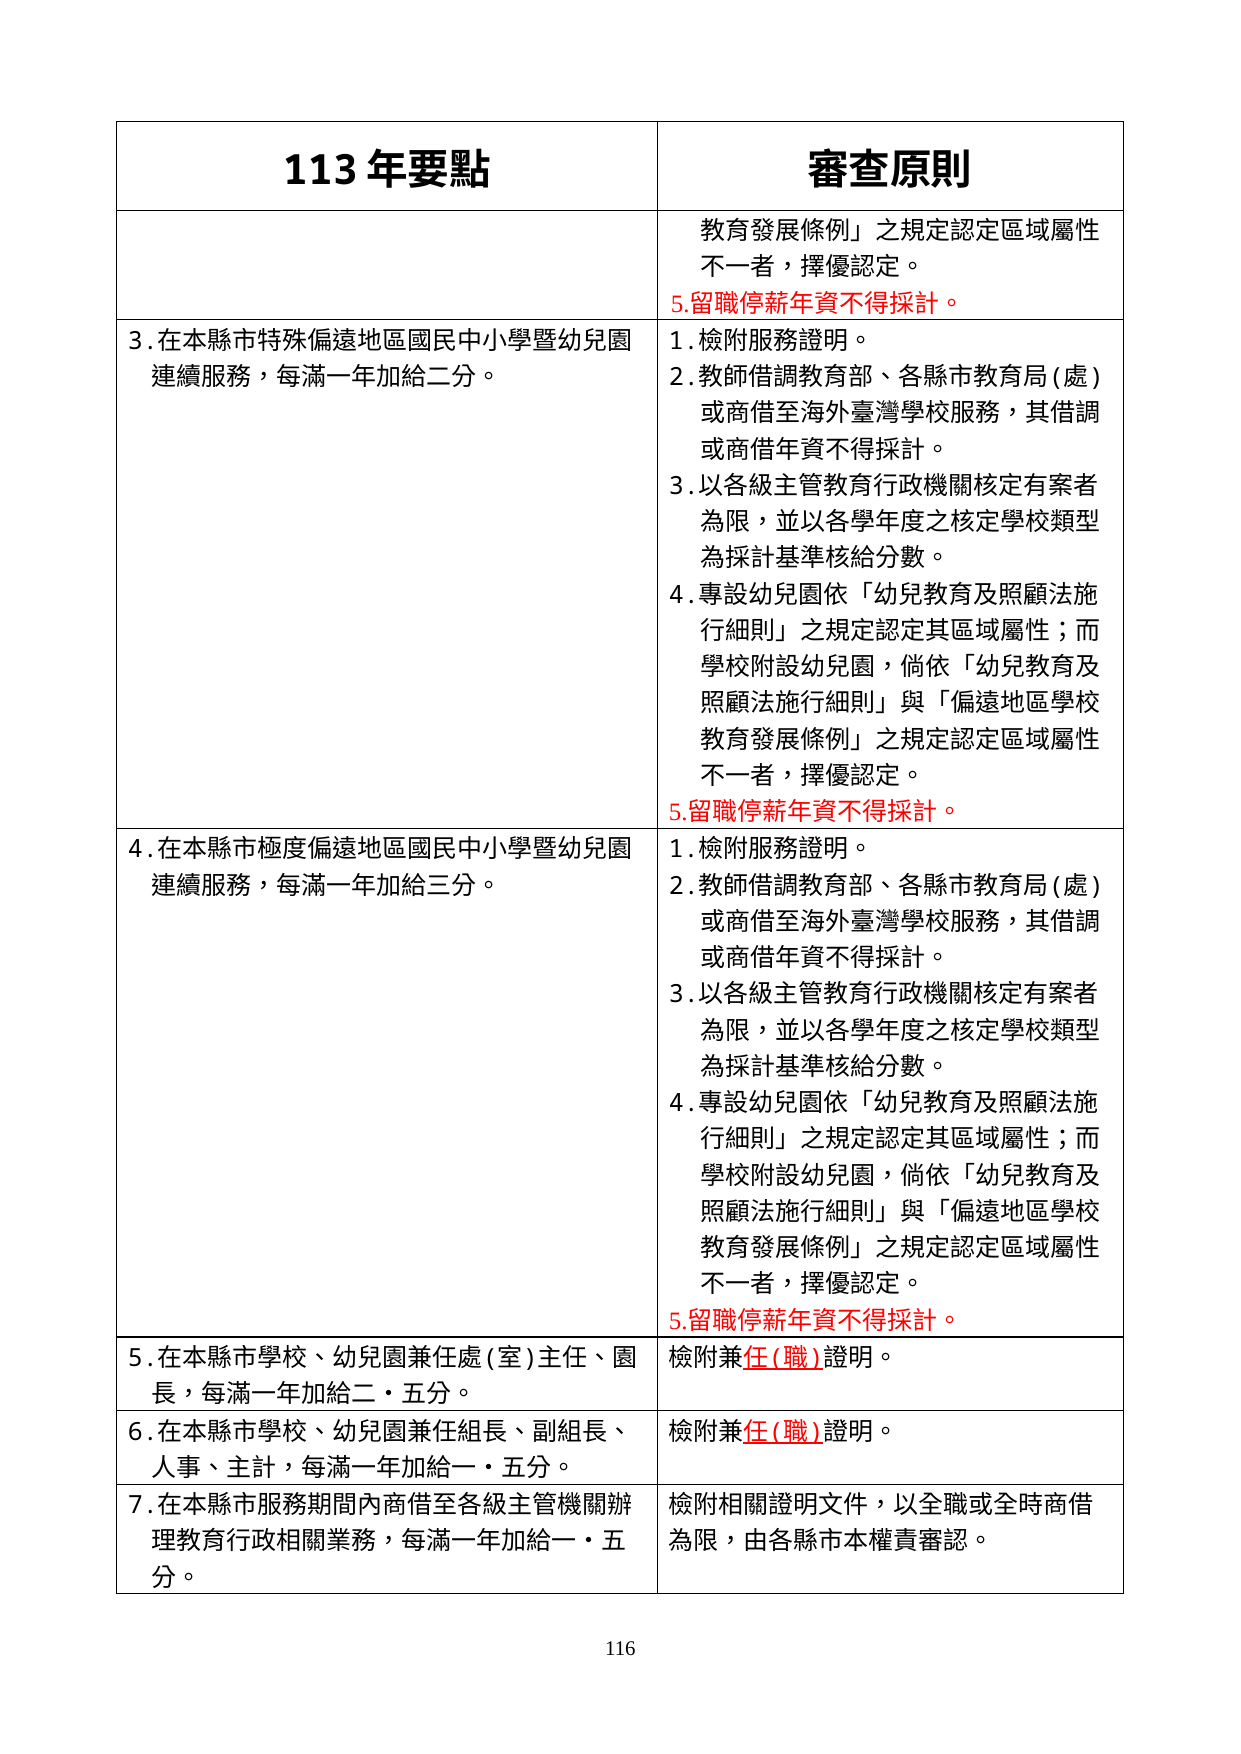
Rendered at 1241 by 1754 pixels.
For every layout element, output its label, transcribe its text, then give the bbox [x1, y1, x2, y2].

table_cell 檢附兼任(職)證明。 [658, 1411, 1123, 1483]
table_cell 5.在本縣市學校、幼兒園兼任處(室)主任、園長，每滿一年加給二‧五分。 [117, 1338, 657, 1410]
table_header 113年要點 [117, 122, 657, 209]
table_cell 檢附相關證明文件，以全職或全時商借為限，由各縣市本權責審認。 [658, 1485, 1123, 1593]
table_cell 7.在本縣市服務期間內商借至各級主管機關辦理教育行政相關業務，每滿一年加給一‧五分。 [117, 1485, 657, 1593]
table_header 審查原則 [658, 122, 1123, 209]
table_cell [117, 211, 657, 319]
table_cell 1.檢附服務證明。 2.教師借調教育部、各縣市教育局(處)或商借至海外臺灣學校服務，其借調或商借年資不得採計。 3.以各級主管教育行政機關核定有案者為限，並以各學年度之核定學校類型為採計基準核給分數。 4.專設幼兒園依「幼兒教育及照顧法施行細則」之規定認定其區域屬性；而學校附設幼兒園，倘依「幼兒教育及照顧法施行細則」與「偏遠地區學校教育發展條例」之規定認定區域屬性不一者，擇優認定。 5.留職停薪年資不得採計。 [658, 829, 1123, 1336]
table_cell 3.在本縣市特殊偏遠地區國民中小學暨幼兒園連續服務，每滿一年加給二分。 [117, 320, 657, 828]
table_cell 教育發展條例」之規定認定區域屬性不一者，擇優認定。 5.留職停薪年資不得採計。 [658, 211, 1123, 319]
table_cell 6.在本縣市學校、幼兒園兼任組長、副組長、人事、主計，每滿一年加給一‧五分。 [117, 1411, 657, 1483]
table_cell 1.檢附服務證明。 2.教師借調教育部、各縣市教育局(處)或商借至海外臺灣學校服務，其借調或商借年資不得採計。 3.以各級主管教育行政機關核定有案者為限，並以各學年度之核定學校類型為採計基準核給分數。 4.專設幼兒園依「幼兒教育及照顧法施行細則」之規定認定其區域屬性；而學校附設幼兒園，倘依「幼兒教育及照顧法施行細則」與「偏遠地區學校教育發展條例」之規定認定區域屬性不一者，擇優認定。 5.留職停薪年資不得採計。 [658, 320, 1123, 828]
table_cell 檢附兼任(職)證明。 [658, 1338, 1123, 1410]
table_cell 4.在本縣市極度偏遠地區國民中小學暨幼兒園連續服務，每滿一年加給三分。 [117, 829, 657, 1336]
